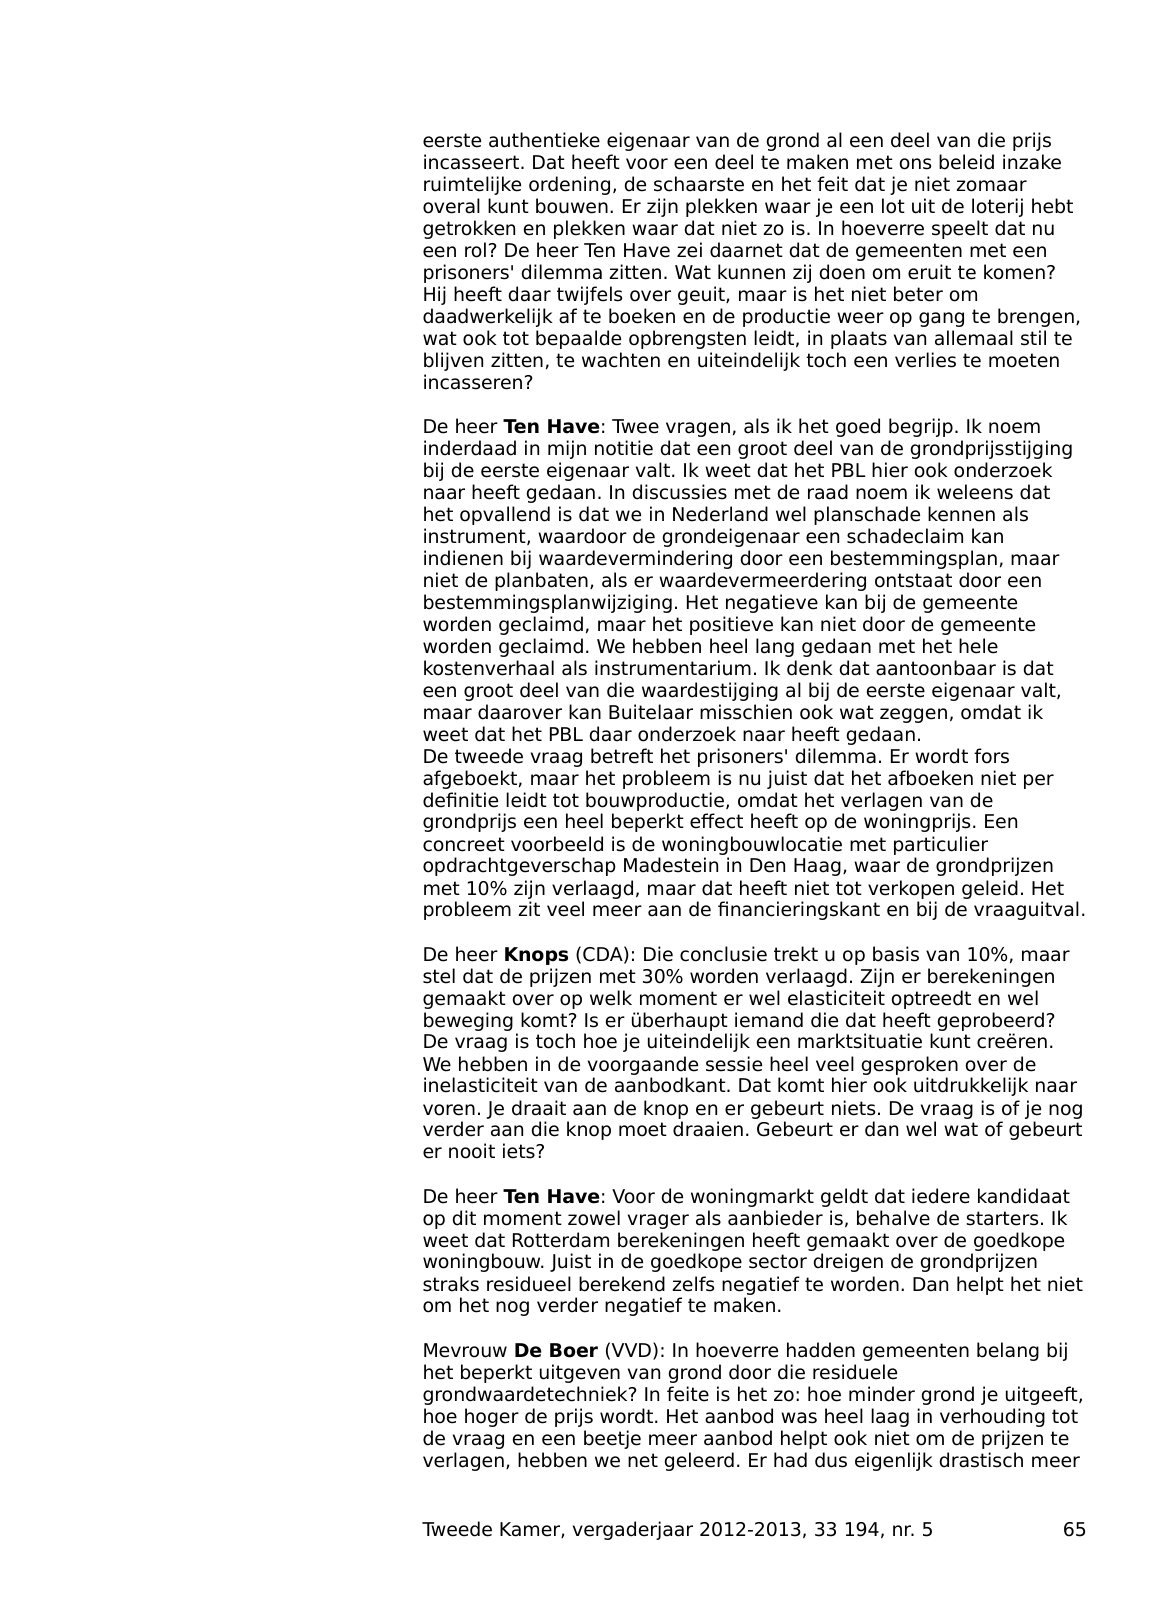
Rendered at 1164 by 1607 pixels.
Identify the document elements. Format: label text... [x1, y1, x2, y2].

text De heer Knops (CDA): Die conclusie trekt u op basis van 10%, maar stel dat de prijzen met 30% worden verlaagd. Zijn er berekeningen gemaakt over op welk moment er wel elasticiteit optreedt en wel beweging komt? Is er überhaupt iemand die dat heeft geprobeerd? De vraag is toch hoe je uiteindelijk een marktsituatie kunt creëren. We hebben in de voorgaande sessie heel veel gesproken over de inelasticiteit van de aanbodkant. Dat komt hier ook uitdrukkelijk naar voren. Je draait aan de knop en er gebeurt niets. De vraag is of je nog verder aan die knop moet draaien. Gebeurt er dan wel wat of gebeurt er nooit iets? [422, 943, 1087, 1163]
text De heer Ten Have: Voor de woningmarkt geldt dat iedere kandidaat op dit moment zowel vrager als aanbieder is, behalve de starters. Ik weet dat Rotterdam berekeningen heeft gemaakt over de goedkope woningbouw. Juist in de goedkope sector dreigen de grondprijzen straks residueel berekend zelfs negatief te worden. Dan helpt het niet om het nog verder negatief te maken. [422, 1186, 1087, 1317]
text eerste authentieke eigenaar van de grond al een deel van die prijs incasseert. Dat heeft voor een deel te maken met ons beleid inzake ruimtelijke ordening, de schaarste en het feit dat je niet zomaar overal kunt bouwen. Er zijn plekken waar je een lot uit de loterij hebt getrokken en plekken waar dat niet zo is. In hoeverre speelt dat nu een rol? De heer Ten Have zei daarnet dat de gemeenten met een prisoners' dilemma zitten. Wat kunnen zij doen om eruit te komen? Hij heeft daar twijfels over geuit, maar is het niet beter om daadwerkelijk af te boeken en de productie weer op gang te brengen, wat ook tot bepaalde opbrengsten leidt, in plaats van allemaal stil te blijven zitten, te wachten en uiteindelijk toch een verlies te moeten incasseren? [422, 130, 1087, 394]
text De tweede vraag betreft het prisoners' dilemma. Er wordt fors afgeboekt, maar het probleem is nu juist dat het afboeken niet per definitie leidt tot bouwproductie, omdat het verlagen van de grondprijs een heel beperkt effect heeft op de woningprijs. Een concreet voorbeeld is de woningbouwlocatie met particulier opdrachtgeverschap Madestein in Den Haag, waar de grondprijzen met 10% zijn verlaagd, maar dat heeft niet tot verkopen geleid. Het probleem zit veel meer aan de financieringskant en bij de vraaguitval. [422, 746, 1087, 921]
text Mevrouw De Boer (VVD): In hoeverre hadden gemeenten belang bij het beperkt uitgeven van grond door die residuele grondwaardetechniek? In feite is het zo: hoe minder grond je uitgeeft, hoe hoger de prijs wordt. Het aanbod was heel laag in verhouding tot de vraag en een beetje meer aanbod helpt ook niet om de prijzen te verlagen, hebben we net geleerd. Er had dus eigenlijk drastisch meer [422, 1339, 1087, 1471]
text De heer Ten Have: Twee vragen, als ik het goed begrijp. Ik noem inderdaad in mijn notitie dat een groot deel van de grondprijsstijging bij de eerste eigenaar valt. Ik weet dat het PBL hier ook onderzoek naar heeft gedaan. In discussies met de raad noem ik weleens dat het opvallend is dat we in Nederland wel planschade kennen als instrument, waardoor de grondeigenaar een schadeclaim kan indienen bij waardevermindering door een bestemmingsplan, maar niet de planbaten, als er waardevermeerdering ontstaat door een bestemmingsplanwijziging. Het negatieve kan bij de gemeente worden geclaimd, maar het positieve kan niet door de gemeente worden geclaimd. We hebben heel lang gedaan met het hele kostenverhaal als instrumentarium. Ik denk dat aantoonbaar is dat een groot deel van die waardestijging al bij de eerste eigenaar valt, maar daarover kan Buitelaar misschien ook wat zeggen, omdat ik weet dat het PBL daar onderzoek naar heeft gedaan. [422, 416, 1087, 746]
